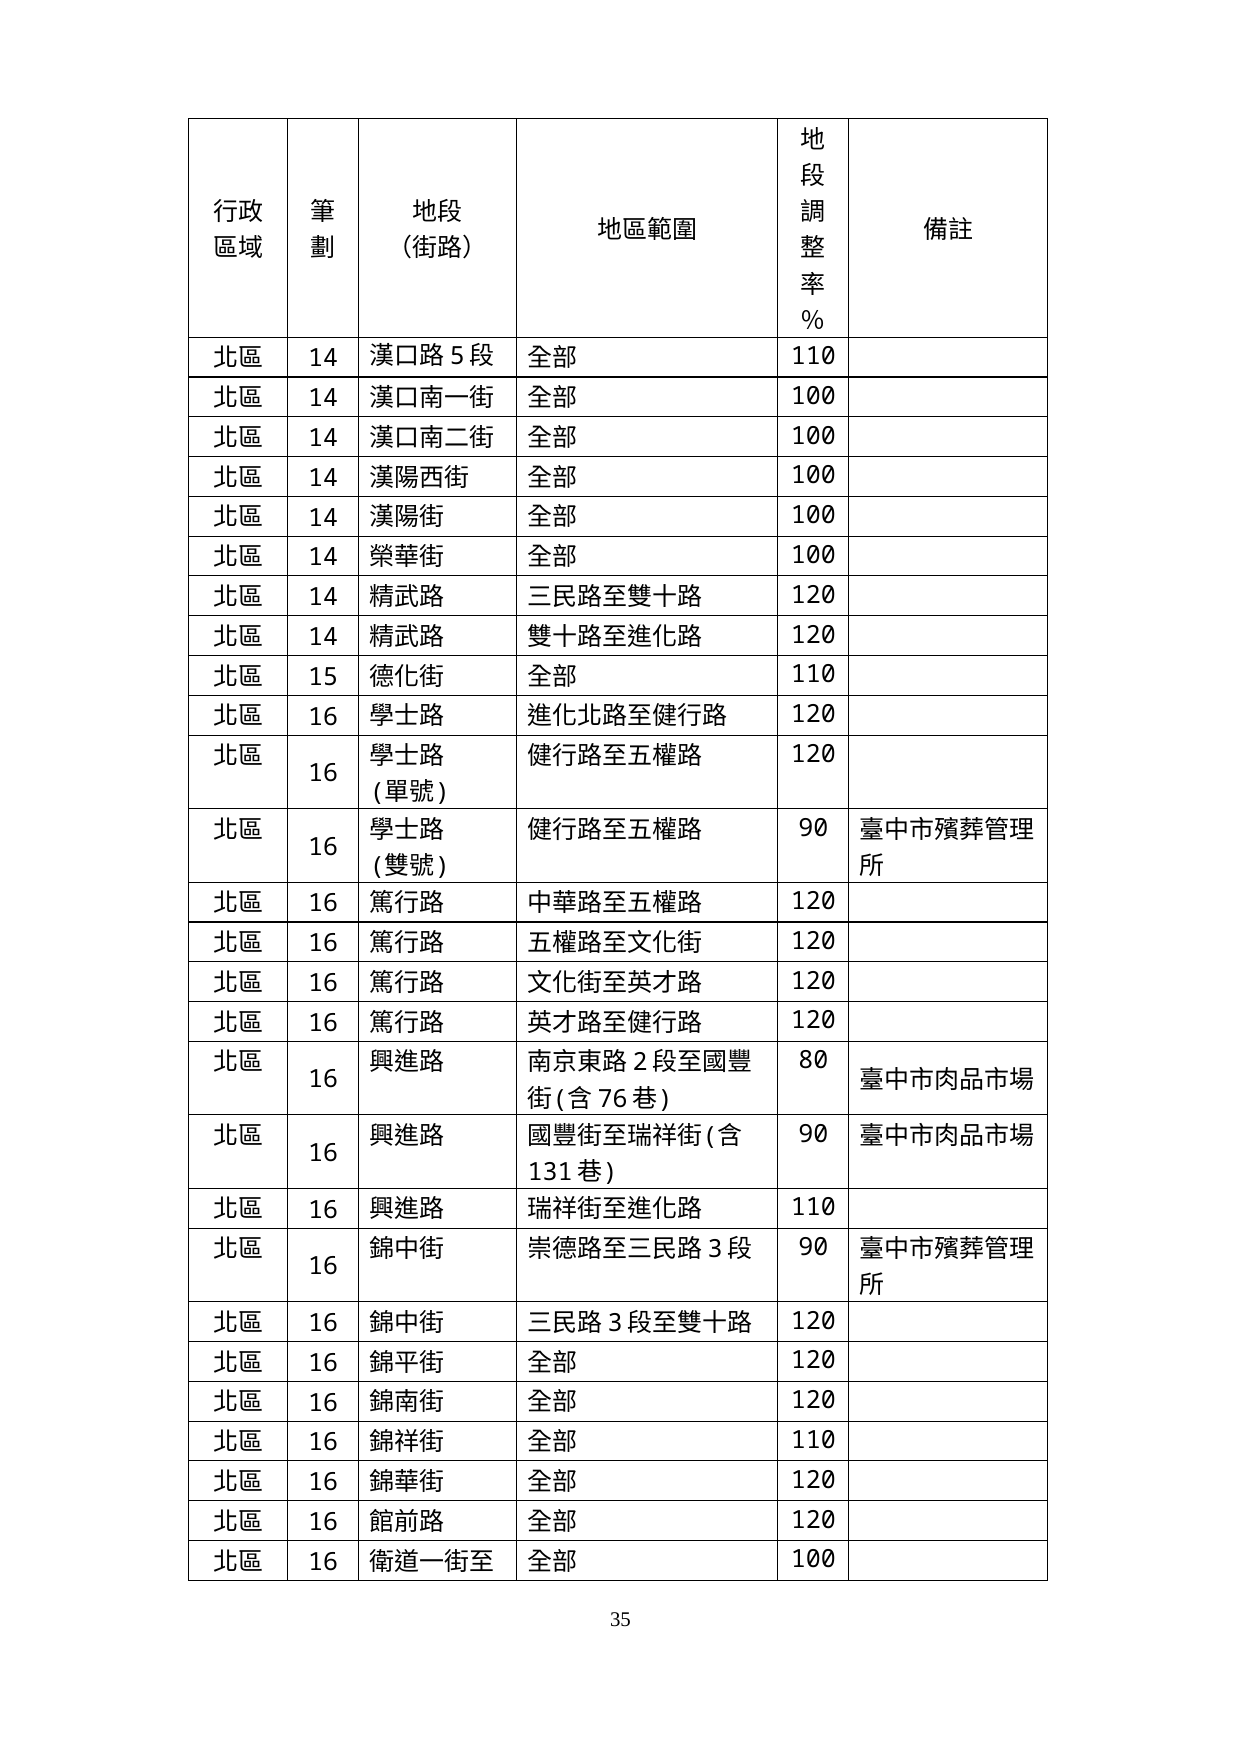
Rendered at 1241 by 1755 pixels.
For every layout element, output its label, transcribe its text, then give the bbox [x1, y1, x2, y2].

table_cell 16 [288, 736, 358, 808]
table_cell 榮華街 [359, 537, 516, 575]
table_cell 進化北路至健行路 [517, 696, 777, 734]
table_cell 瑞祥街至進化路 [517, 1189, 777, 1228]
table_cell 北區 [189, 378, 287, 416]
table_cell 北區 [189, 457, 287, 496]
table_cell 16 [288, 809, 358, 882]
table_cell 漢口南一街 [359, 378, 516, 416]
table_cell 漢口南二街 [359, 417, 516, 456]
table_cell [849, 1382, 1047, 1421]
table_cell 健行路至五權路 [517, 736, 777, 808]
table_cell 14 [288, 338, 358, 376]
table_cell 15 [288, 656, 358, 695]
table_cell 錦中街 [359, 1302, 516, 1341]
table_header 備註 [849, 119, 1047, 337]
table_cell 120 [778, 1302, 848, 1341]
table_cell 全部 [517, 1541, 777, 1580]
table_cell 三民路3段至雙十路 [517, 1302, 777, 1341]
table_cell 北區 [189, 1382, 287, 1421]
table_cell 110 [778, 656, 848, 695]
table_cell 北區 [189, 1229, 287, 1301]
table_cell 全部 [517, 1422, 777, 1460]
table_cell 16 [288, 923, 358, 961]
table_cell 北區 [189, 923, 287, 961]
table_cell 臺中市肉品市場 [849, 1115, 1047, 1188]
table_cell 北區 [189, 1501, 287, 1540]
table_cell [849, 457, 1047, 496]
table_cell 120 [778, 962, 848, 1001]
table_cell [849, 1501, 1047, 1540]
table_cell 北區 [189, 1541, 287, 1580]
table_cell 北區 [189, 809, 287, 882]
table_cell 14 [288, 457, 358, 496]
table_cell 錦平街 [359, 1342, 516, 1381]
table_cell 精武路 [359, 616, 516, 655]
table_cell 全部 [517, 1382, 777, 1421]
table_cell 14 [288, 576, 358, 615]
table_cell 110 [778, 1189, 848, 1228]
table_cell [849, 656, 1047, 695]
table_cell [849, 338, 1047, 376]
table_cell [849, 1002, 1047, 1041]
table_cell 16 [288, 1189, 358, 1228]
table_cell [849, 1302, 1047, 1341]
table_cell 精武路 [359, 576, 516, 615]
table_cell 全部 [517, 537, 777, 575]
table_cell 國豐街至瑞祥街(含131巷) [517, 1115, 777, 1188]
table_cell 臺中市殯葬管理所 [849, 1229, 1047, 1301]
table_cell 衛道一街至 [359, 1541, 516, 1580]
table_cell 120 [778, 1501, 848, 1540]
table_cell 錦南街 [359, 1382, 516, 1421]
table_cell 北區 [189, 1422, 287, 1460]
table_header 地區範圍 [517, 119, 777, 337]
table_cell 14 [288, 378, 358, 416]
table_cell 三民路至雙十路 [517, 576, 777, 615]
table_cell 14 [288, 537, 358, 575]
table_cell 興進路 [359, 1115, 516, 1188]
table_cell 北區 [189, 1461, 287, 1500]
table_cell 14 [288, 616, 358, 655]
table_cell 100 [778, 497, 848, 536]
table_cell 全部 [517, 338, 777, 376]
table_cell 北區 [189, 1189, 287, 1228]
table_cell 北區 [189, 616, 287, 655]
table_cell 16 [288, 1342, 358, 1381]
table_cell 100 [778, 378, 848, 416]
table_cell [849, 1189, 1047, 1228]
table_cell 健行路至五權路 [517, 809, 777, 882]
table_cell 漢陽西街 [359, 457, 516, 496]
table_cell 全部 [517, 417, 777, 456]
table_cell 篤行路 [359, 883, 516, 921]
table_cell 篤行路 [359, 1002, 516, 1041]
table_cell 北區 [189, 1042, 287, 1114]
table_cell [849, 1541, 1047, 1580]
table_cell 興進路 [359, 1042, 516, 1114]
table_cell 110 [778, 338, 848, 376]
table_cell 錦祥街 [359, 1422, 516, 1460]
table_cell 16 [288, 1115, 358, 1188]
table_cell 100 [778, 537, 848, 575]
table_cell 120 [778, 1461, 848, 1500]
table_cell 120 [778, 923, 848, 961]
table_cell 北區 [189, 696, 287, 734]
table_cell [849, 1422, 1047, 1460]
table_cell 16 [288, 1422, 358, 1460]
table_cell [849, 417, 1047, 456]
table_cell 學士路 [359, 696, 516, 734]
table_cell 北區 [189, 656, 287, 695]
table_cell [849, 576, 1047, 615]
table_cell 臺中市肉品市場 [849, 1042, 1047, 1114]
table_header 行政 區域 [189, 119, 287, 337]
table_cell 120 [778, 883, 848, 921]
table_cell 全部 [517, 378, 777, 416]
table_cell 全部 [517, 1342, 777, 1381]
table_cell 北區 [189, 497, 287, 536]
table_cell 錦中街 [359, 1229, 516, 1301]
table_cell 16 [288, 1501, 358, 1540]
table_cell 篤行路 [359, 962, 516, 1001]
table_cell 北區 [189, 576, 287, 615]
table_cell 16 [288, 1382, 358, 1421]
table_cell 全部 [517, 497, 777, 536]
table_cell [849, 378, 1047, 416]
table_cell 五權路至文化街 [517, 923, 777, 961]
table_cell 英才路至健行路 [517, 1002, 777, 1041]
table_cell 16 [288, 696, 358, 734]
table_cell 120 [778, 1002, 848, 1041]
table_cell [849, 962, 1047, 1001]
table_cell [849, 736, 1047, 808]
table_cell 全部 [517, 457, 777, 496]
table_cell 中華路至五權路 [517, 883, 777, 921]
table_cell 120 [778, 736, 848, 808]
table_header 筆劃 [288, 119, 358, 337]
table_cell 100 [778, 1541, 848, 1580]
table_cell [849, 1461, 1047, 1500]
table_cell 漢口路5段 [359, 338, 516, 376]
table_cell 16 [288, 1229, 358, 1301]
table_cell 北區 [189, 1302, 287, 1341]
table_cell 90 [778, 1115, 848, 1188]
table_cell 16 [288, 883, 358, 921]
table_cell 16 [288, 1042, 358, 1114]
table_cell 館前路 [359, 1501, 516, 1540]
table_cell 120 [778, 616, 848, 655]
table_cell 篤行路 [359, 923, 516, 961]
table_header 地段 （街路） [359, 119, 516, 337]
table_cell 北區 [189, 883, 287, 921]
table_cell 全部 [517, 1501, 777, 1540]
table_cell [849, 883, 1047, 921]
table_cell 120 [778, 576, 848, 615]
table_cell 100 [778, 417, 848, 456]
table_header 地段調整率％ [778, 119, 848, 337]
table_cell 16 [288, 1461, 358, 1500]
table_cell [849, 1342, 1047, 1381]
table_cell 漢陽街 [359, 497, 516, 536]
table_cell 120 [778, 1382, 848, 1421]
table_cell 100 [778, 457, 848, 496]
table_cell 16 [288, 1002, 358, 1041]
table_cell 北區 [189, 1342, 287, 1381]
table_cell 北區 [189, 417, 287, 456]
table_cell 全部 [517, 656, 777, 695]
table_cell 120 [778, 696, 848, 734]
table_cell 學士路 (雙號) [359, 809, 516, 882]
table_cell 16 [288, 1302, 358, 1341]
table_cell 北區 [189, 962, 287, 1001]
table_cell 110 [778, 1422, 848, 1460]
table_cell 16 [288, 962, 358, 1001]
table_cell [849, 696, 1047, 734]
table_cell 14 [288, 417, 358, 456]
table_cell 北區 [189, 1002, 287, 1041]
table_cell 120 [778, 1342, 848, 1381]
table_cell 北區 [189, 736, 287, 808]
table_cell 雙十路至進化路 [517, 616, 777, 655]
table_cell 90 [778, 1229, 848, 1301]
table_cell 德化街 [359, 656, 516, 695]
table_cell 北區 [189, 537, 287, 575]
table_cell 90 [778, 809, 848, 882]
table_cell 興進路 [359, 1189, 516, 1228]
table_cell 錦華街 [359, 1461, 516, 1500]
table_cell 文化街至英才路 [517, 962, 777, 1001]
table_cell [849, 923, 1047, 961]
table_cell 全部 [517, 1461, 777, 1500]
table_cell 北區 [189, 1115, 287, 1188]
table_cell 14 [288, 497, 358, 536]
table_cell 臺中市殯葬管理所 [849, 809, 1047, 882]
table_cell 學士路 (單號) [359, 736, 516, 808]
table_cell [849, 537, 1047, 575]
table_cell 80 [778, 1042, 848, 1114]
table_cell 南京東路2段至國豐街(含76巷) [517, 1042, 777, 1114]
table_cell [849, 497, 1047, 536]
table_cell [849, 616, 1047, 655]
table_cell 北區 [189, 338, 287, 376]
table_cell 崇德路至三民路3段 [517, 1229, 777, 1301]
table_cell 16 [288, 1541, 358, 1580]
